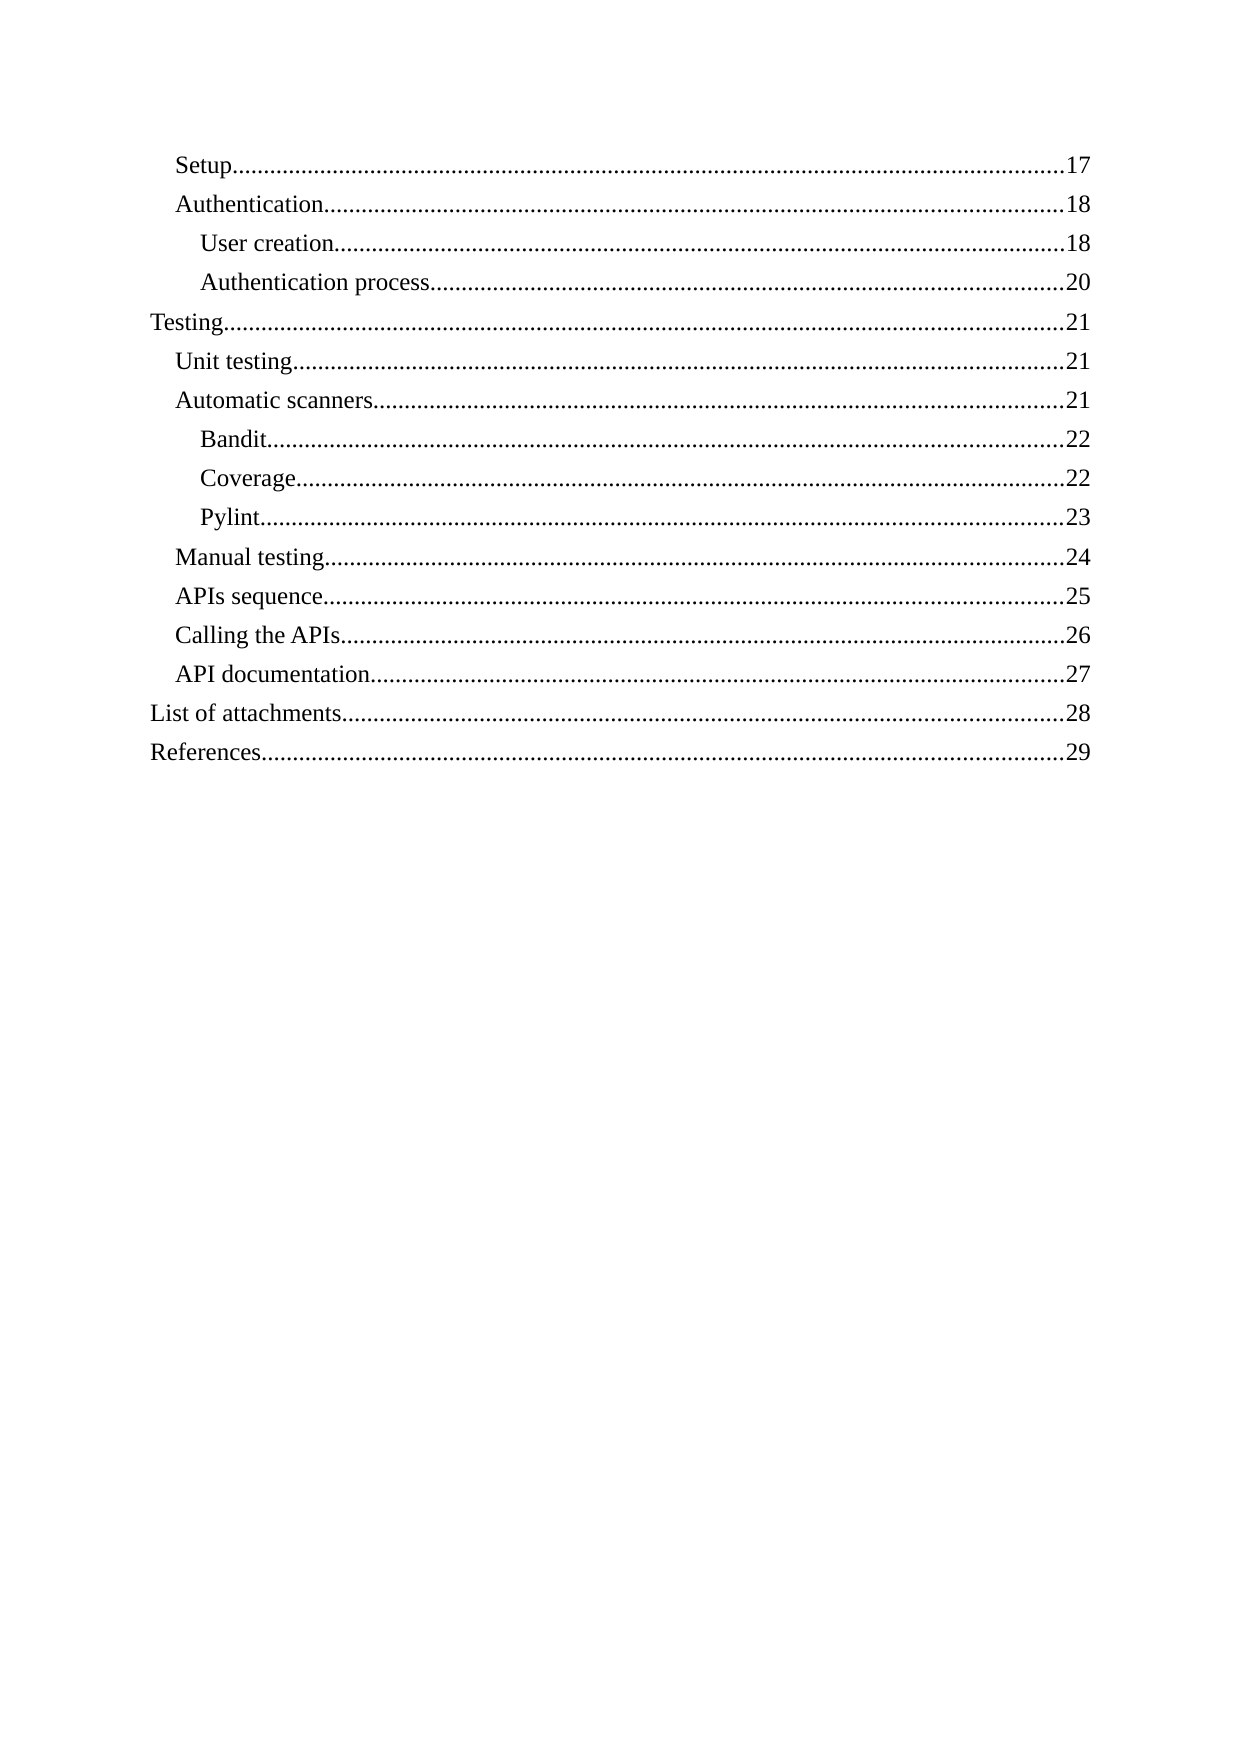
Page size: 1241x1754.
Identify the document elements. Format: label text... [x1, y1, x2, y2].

text Setup 17 [175, 150, 1091, 179]
text References 29 [150, 737, 1091, 766]
text Bandit 22 [200, 424, 1091, 453]
text Pylint 23 [200, 502, 1091, 531]
text Authentication process 20 [200, 267, 1091, 296]
text Authentication 18 [175, 189, 1091, 218]
text APIs sequence 25 [175, 581, 1091, 609]
text Testing 21 [150, 307, 1091, 335]
text Unit testing 21 [175, 346, 1091, 374]
text List of attachments 28 [150, 698, 1091, 727]
text Automatic scanners 21 [175, 385, 1091, 414]
text Manual testing 24 [175, 542, 1091, 570]
text API documentation 27 [175, 659, 1091, 688]
text Calling the APIs 26 [175, 620, 1091, 649]
text User creation 18 [200, 228, 1091, 257]
text Coverage 22 [200, 463, 1091, 492]
